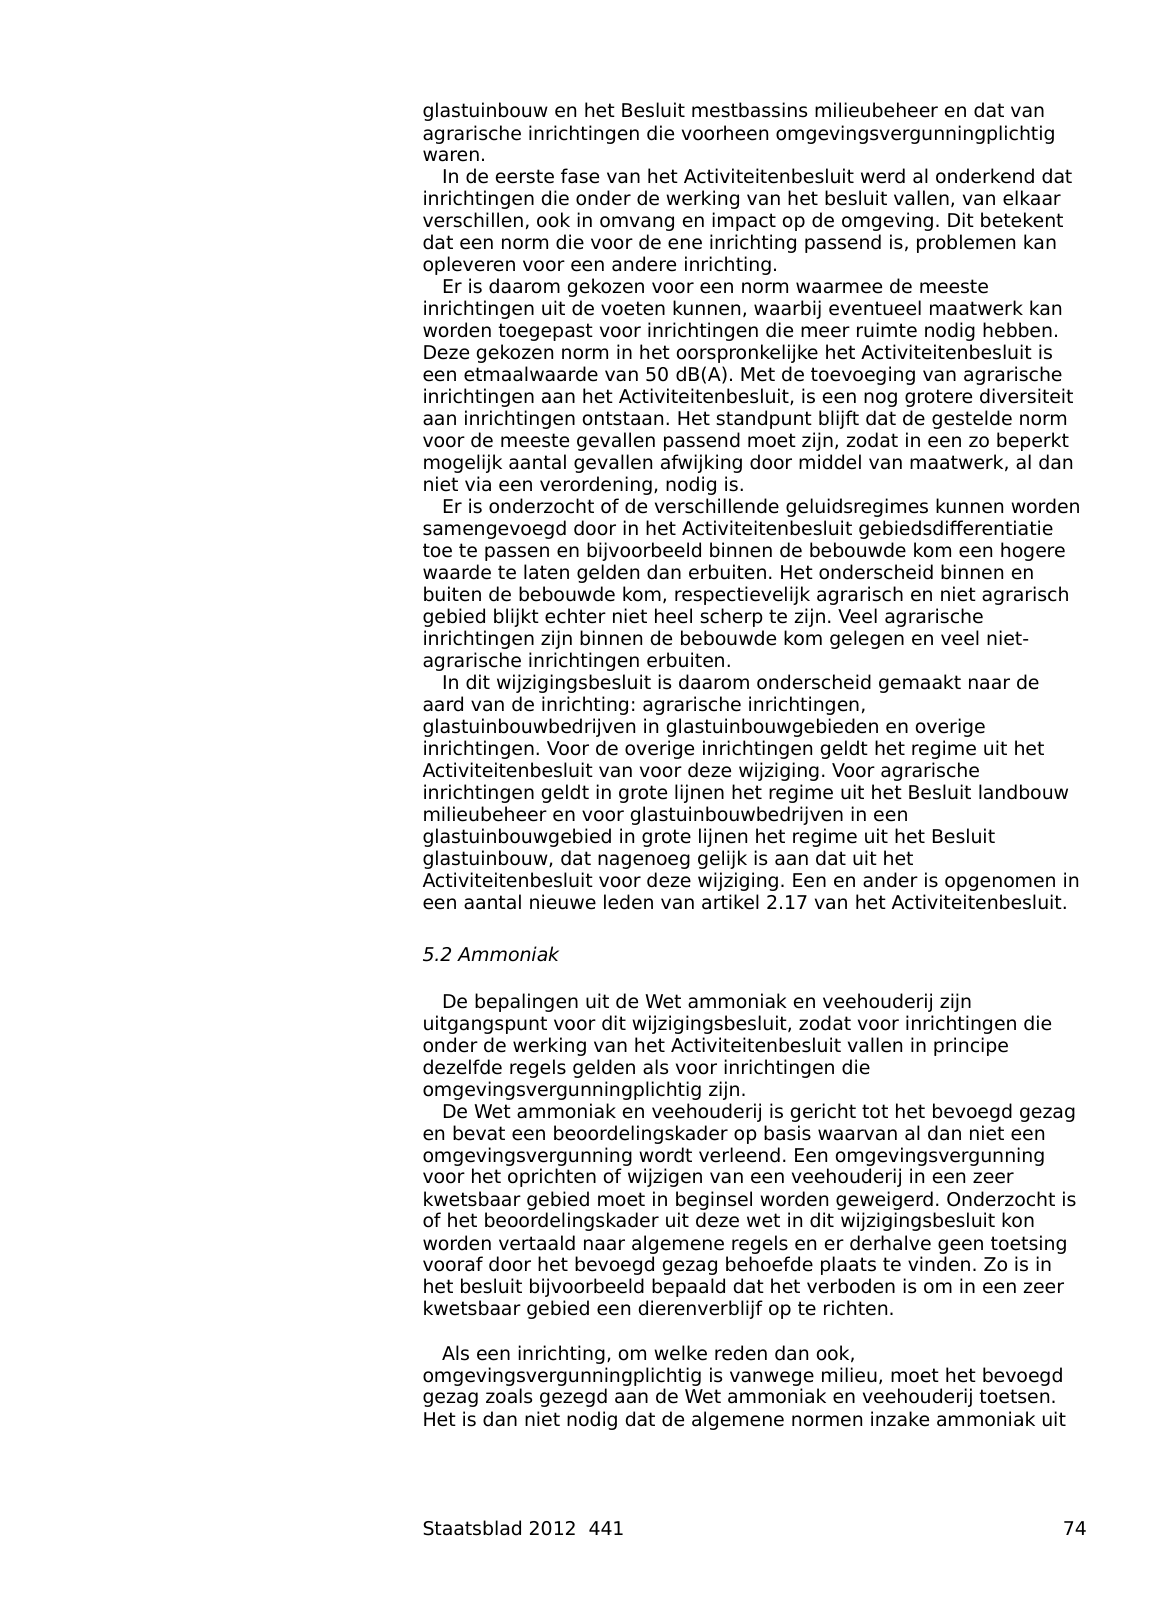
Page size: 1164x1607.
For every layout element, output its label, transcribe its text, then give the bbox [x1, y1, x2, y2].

text In dit wijzigingsbesluit is daarom onderscheid gemaakt naar de aard van de inrichting: agrarische inrichtingen, glastuinbouwbedrijven in glastuinbouwgebieden en overige inrichtingen. Voor de overige inrichtingen geldt het regime uit het Activiteitenbesluit van voor deze wijziging. Voor agrarische inrichtingen geldt in grote lijnen het regime uit het Besluit landbouw milieubeheer en voor glastuinbouwbedrijven in een glastuinbouwgebied in grote lijnen het regime uit het Besluit glastuinbouw, dat nagenoeg gelijk is aan dat uit het Activiteitenbesluit voor deze wijziging. Een en ander is opgenomen in een aantal nieuwe leden van artikel 2.17 van het Activiteitenbesluit. [422, 672, 1087, 914]
text De Wet ammoniak en veehouderij is gericht tot het bevoegd gezag en bevat een beoordelingskader op basis waarvan al dan niet een omgevingsvergunning wordt verleend. Een omgevingsvergunning voor het oprichten of wijzigen van een veehouderij in een zeer kwetsbaar gebied moet in beginsel worden geweigerd. Onderzocht is of het beoordelingskader uit deze wet in dit wijzigingsbesluit kon worden vertaald naar algemene regels en er derhalve geen toetsing vooraf door het bevoegd gezag behoefde plaats te vinden. Zo is in het besluit bijvoorbeeld bepaald dat het verboden is om in een zeer kwetsbaar gebied een dierenverblijf op te richten. [422, 1101, 1087, 1320]
text glastuinbouw en het Besluit mestbassins milieubeheer en dat van agrarische inrichtingen die voorheen omgevingsvergunningplichtig waren. [422, 100, 1087, 166]
text Er is daarom gekozen voor een norm waarmee de meeste inrichtingen uit de voeten kunnen, waarbij eventueel maatwerk kan worden toegepast voor inrichtingen die meer ruimte nodig hebben. Deze gekozen norm in het oorspronkelijke het Activiteitenbesluit is een etmaalwaarde van 50 dB(A). Met de toevoeging van agrarische inrichtingen aan het Activiteitenbesluit, is een nog grotere diversiteit aan inrichtingen ontstaan. Het standpunt blijft dat de gestelde norm voor de meeste gevallen passend moet zijn, zodat in een zo beperkt mogelijk aantal gevallen afwijking door middel van maatwerk, al dan niet via een verordening, nodig is. [422, 276, 1087, 496]
text Er is onderzocht of de verschillende geluidsregimes kunnen worden samengevoegd door in het Activiteitenbesluit gebiedsdifferentiatie toe te passen en bijvoorbeeld binnen de bebouwde kom een hogere waarde te laten gelden dan erbuiten. Het onderscheid binnen en buiten de bebouwde kom, respectievelijk agrarisch en niet agrarisch gebied blijkt echter niet heel scherp te zijn. Veel agrarische inrichtingen zijn binnen de bebouwde kom gelegen en veel niet-agrarische inrichtingen erbuiten. [422, 496, 1087, 672]
text De bepalingen uit de Wet ammoniak en veehouderij zijn uitgangspunt voor dit wijzigingsbesluit, zodat voor inrichtingen die onder de werking van het Activiteitenbesluit vallen in principe dezelfde regels gelden als voor inrichtingen die omgevingsvergunningplichtig zijn. [422, 991, 1087, 1101]
text Als een inrichting, om welke reden dan ook, omgevingsvergunningplichtig is vanwege milieu, moet het bevoegd gezag zoals gezegd aan de Wet ammoniak en veehouderij toetsen. Het is dan niet nodig dat de algemene normen inzake ammoniak uit [422, 1342, 1087, 1430]
text In de eerste fase van het Activiteitenbesluit werd al onderkend dat inrichtingen die onder de werking van het besluit vallen, van elkaar verschillen, ook in omvang en impact op de omgeving. Dit betekent dat een norm die voor de ene inrichting passend is, problemen kan opleveren voor een andere inrichting. [422, 166, 1087, 276]
subtitle 5.2 Ammoniak [422, 944, 1087, 966]
